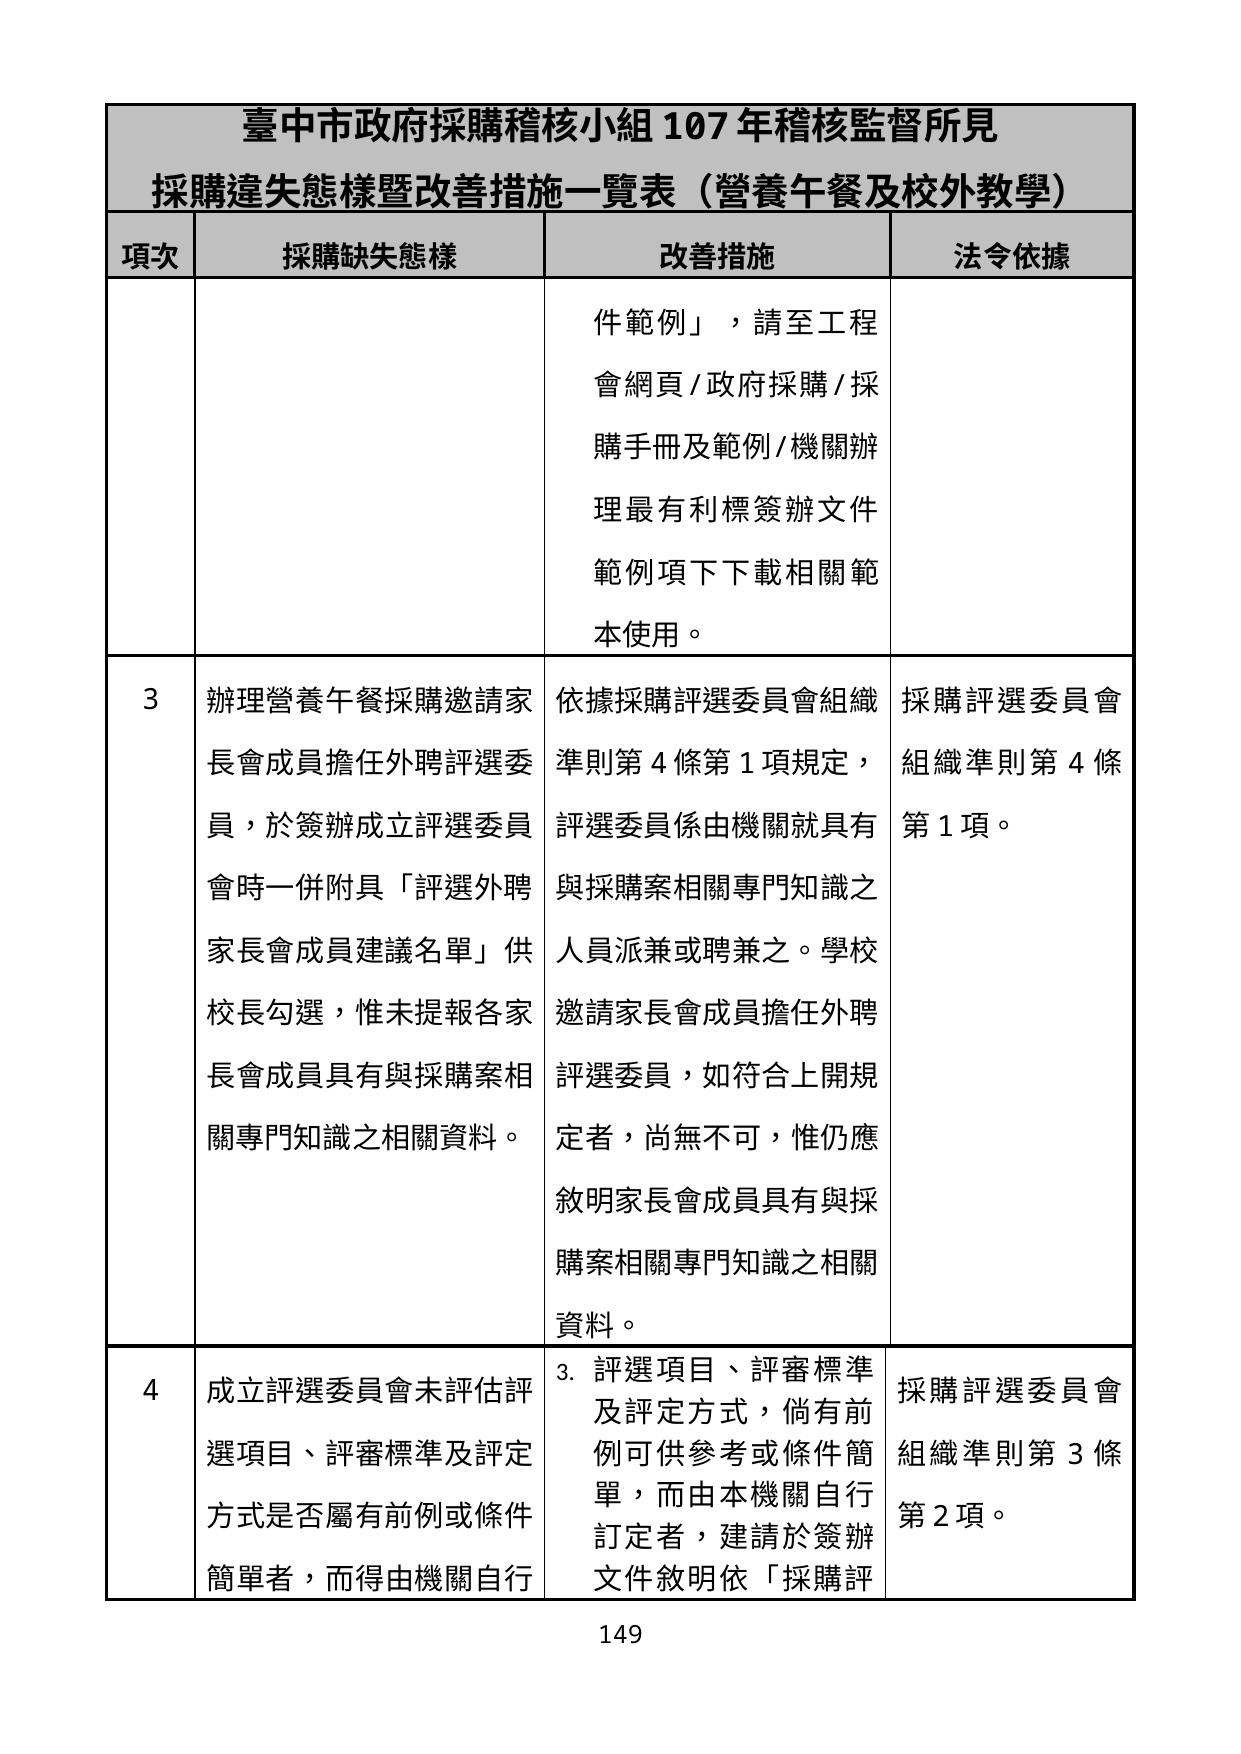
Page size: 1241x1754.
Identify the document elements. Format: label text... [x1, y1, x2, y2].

table_cell 3 [108, 657, 194, 1344]
table_cell 4 [108, 1348, 194, 1597]
table_cell 依據採購評選委員會組織準則第4條第1項規定，評選委員係由機關就具有與採購案相關專門知識之人員派兼或聘兼之。學校邀請家長會成員擔任外聘評選委員，如符合上開規定者，尚無不可，惟仍應敘明家長會成員具有與採購案相關專門知識之相關資料。 [545, 657, 890, 1344]
table_cell 採購評選委員會組織準則第3條第2項。 [886, 1348, 1132, 1597]
table_cell 改善措施 [546, 213, 889, 276]
table_cell [891, 279, 1132, 654]
table_cell 採購缺失態樣 [196, 213, 543, 276]
table_cell 成立評選委員會未評估評選項目、評審標準及評定方式是否屬有前例或條件簡單者，而得由機關自行 [196, 1348, 544, 1597]
table_header 臺中市政府採購稽核小組107年稽核監督所見 採購違失態樣暨改善措施一覽表（營養午餐及校外教學） [108, 106, 1132, 210]
table_cell 法令依據 [892, 213, 1132, 276]
table_cell 辦理營養午餐採購邀請家長會成員擔任外聘評選委員，於簽辦成立評選委員會時一併附具「評選外聘家長會成員建議名單」供校長勾選，惟未提報各家長會成員具有與採購案相關專門知識之相關資料。 [196, 657, 544, 1344]
table_cell [108, 279, 194, 654]
table_cell 採購評選委員會組織準則第4條第1項。 [891, 657, 1132, 1344]
table_cell 項次 [108, 213, 193, 276]
table_cell 件範例」，請至工程會網頁/政府採購/採購手冊及範例/機關辦理最有利標簽辦文件範例項下下載相關範本使用。 [545, 279, 890, 654]
table_cell 評選項目、評審標準及評定方式，倘有前例可供參考或條件簡單，而由本機關自行訂定者，建請於簽辦文件敘明依「採購評 [545, 1348, 885, 1597]
table_cell [196, 279, 544, 654]
